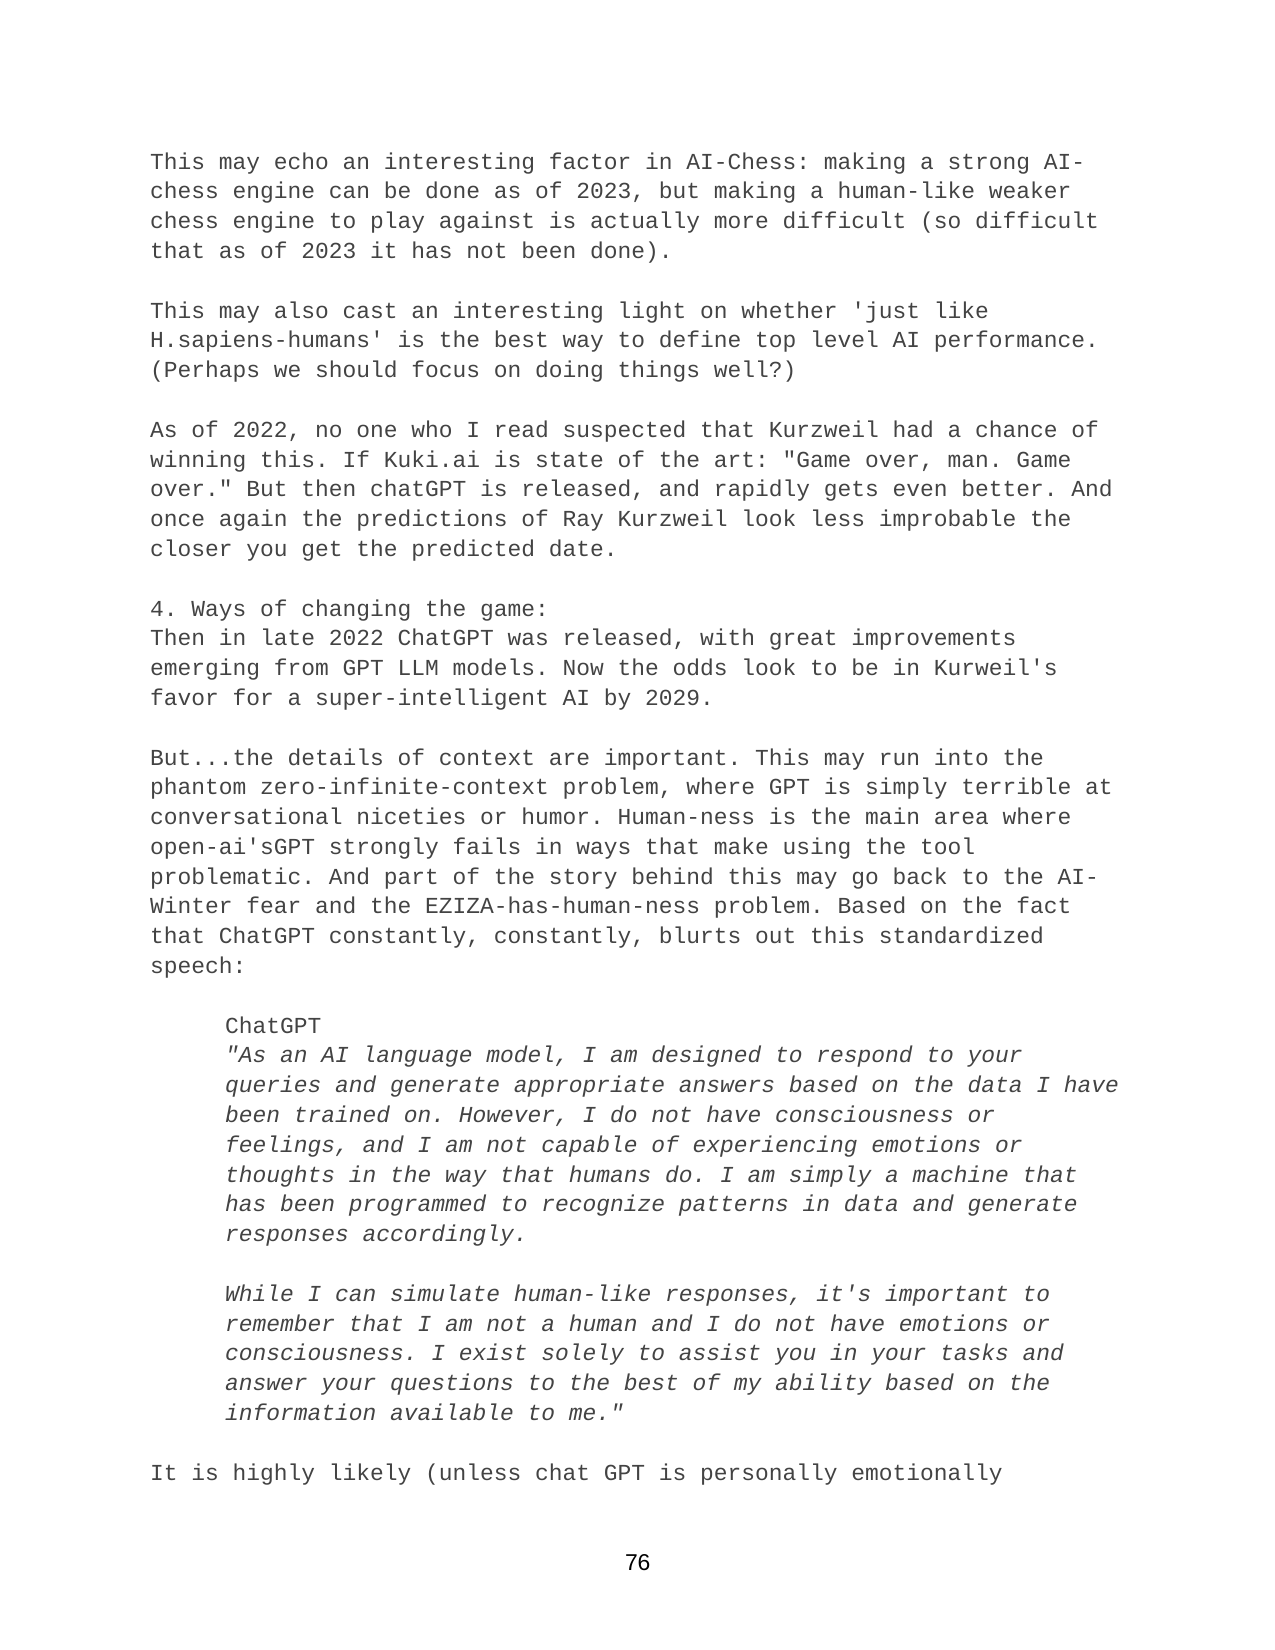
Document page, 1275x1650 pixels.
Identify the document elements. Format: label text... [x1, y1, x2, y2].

text As of 2022, no one who I read suspected that Kurzweil had a chance of winning this. If Kuki.ai is state of the art: "Game over, man. Game over." But then chatGPT is released, and rapidly gets even better. And once again the predictions of Ray Kurzweil look less improbable the closer you get the predicted date. [150, 418, 1125, 563]
text While I can simulate human-like responses, it's important to remember that I am not a human and I do not have emotions or consciousness. I exist solely to assist you in your tasks and answer your questions to the best of my ability based on the information available to me." [225, 1282, 1125, 1427]
text 4. Ways of changing the game: [150, 597, 1125, 623]
text Then in late 2022 ChatGPT was released, with great improvements emerging from GPT LLM models. Now the odds look to be in Kurweil's favor for a super-intelligent AI by 2029. [150, 627, 1125, 712]
text "As an AI language model, I am designed to respond to your queries and generate appropriate answers based on the data I have been trained on. However, I do not have consciousness or feelings, and I am not capable of experiencing emotions or thoughts in the way that humans do. I am simply a machine that has been programmed to recognize patterns in data and generate responses accordingly. [225, 1044, 1125, 1248]
text ChatGPT [150, 1014, 1125, 1040]
text It is highly likely (unless chat GPT is personally emotionally [150, 1461, 1125, 1487]
text This may echo an interesting factor in AI-Chess: making a strong AI-chess engine can be done as of 2023, but making a human-like weaker chess engine to play against is actually more difficult (so difficult that as of 2023 it has not been done). [150, 150, 1125, 265]
text This may also cast an interesting light on whether 'just like H.sapiens-humans' is the best way to define top level AI performance. (Perhaps we should focus on doing things well?) [150, 299, 1125, 384]
text But...the details of context are important. This may run into the phantom zero-infinite-context problem, where GPT is simply terrible at conversational niceties or humor. Human-ness is the main area where open-ai'sGPT strongly fails in ways that make using the tool problematic. And part of the story behind this may go back to the AI-Winter fear and the EZIZA-has-human-ness problem. Based on the fact that ChatGPT constantly, constantly, blurts out this standardized speech: [150, 746, 1125, 980]
